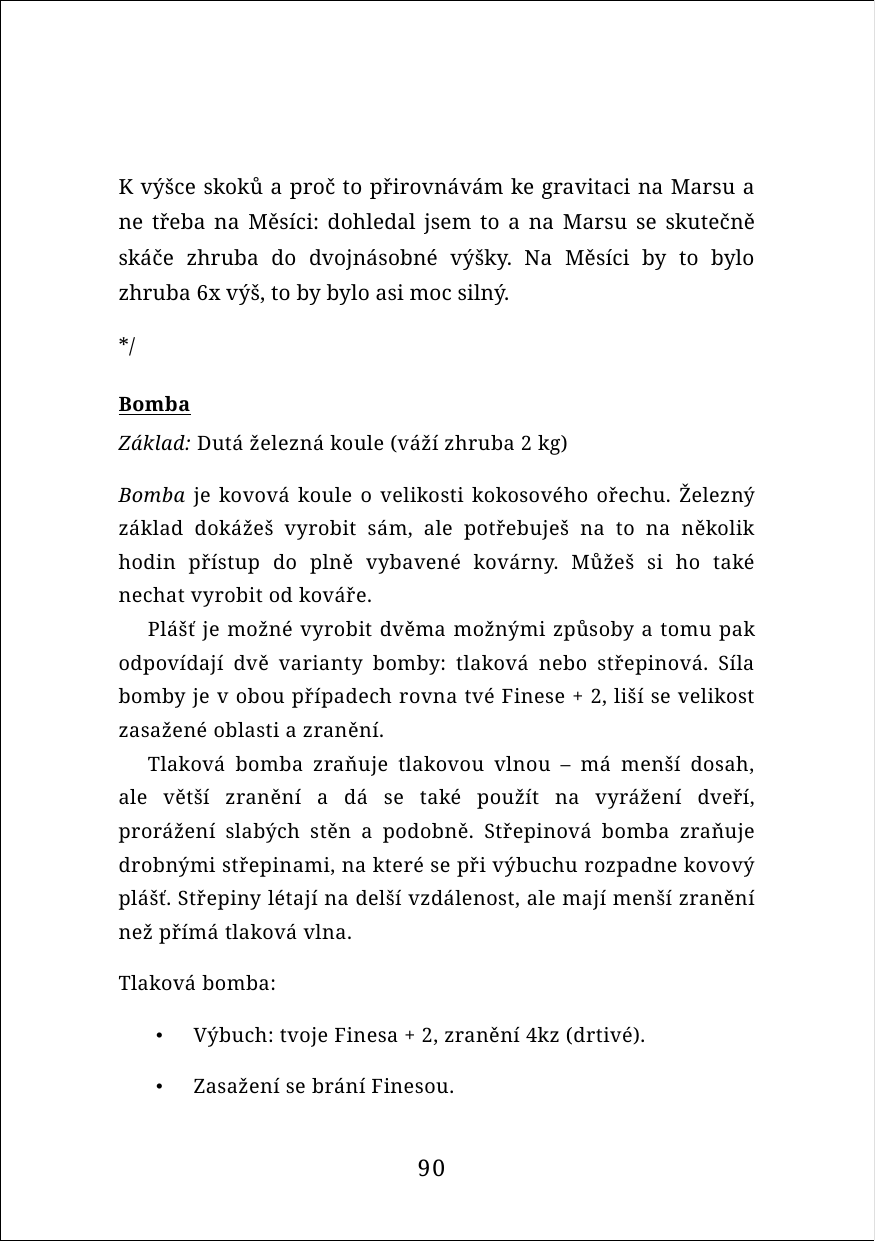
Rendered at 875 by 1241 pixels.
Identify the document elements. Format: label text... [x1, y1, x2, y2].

list Zasažení se brání Finesou. [156, 1072, 756, 1099]
text K výšce skoků a proč to přirovnávám ke gravitaci na Marsu a ne třeba na Měsíci: dohledal jsem to a na Marsu se skutečně skáče zhruba do dvojnásobné výšky. Na Měsíci by to bylo zhruba 6x výš, to by bylo asi moc silný. [118, 172, 756, 307]
text Bomba je kovová koule o velikosti kokosového ořechu. Železný základ dokážeš vyrobit sám, ale potřebuješ na to na několik hodin přístup do plně vybavené kovárny. Můžeš si ho také nechat vyrobit od kováře. Plášť je možné vyrobit dvěma možnými způsoby a tomu pak odpovídají dvě varianty bomby: tlaková nebo střepinová. Síla bomby je v obou případech rovna tvé Finese + 2, liší se velikost zasažené oblasti a zranění. Tlaková bomba zraňuje tlakovou vlnou – má menší dosah, ale větší zranění a dá se také použít na vyrážení dveří, prorážení slabých stěn a podobně. Střepinová bomba zraňuje drobnými střepinami, na které se při výbuchu rozpadne kovový plášť. Střepiny létají na delší vzdálenost, ale mají menší zranění než přímá tlaková vlna. [118, 481, 756, 945]
text Tlaková bomba: [118, 969, 756, 997]
text Základ: Dutá železná koule (váží zhruba 2 kg) [118, 429, 756, 456]
subtitle Bomba [118, 391, 756, 418]
list Výbuch: tvoje Finesa + 2, zranění 4kz (drtivé). [156, 1021, 756, 1048]
text */ [118, 332, 756, 360]
